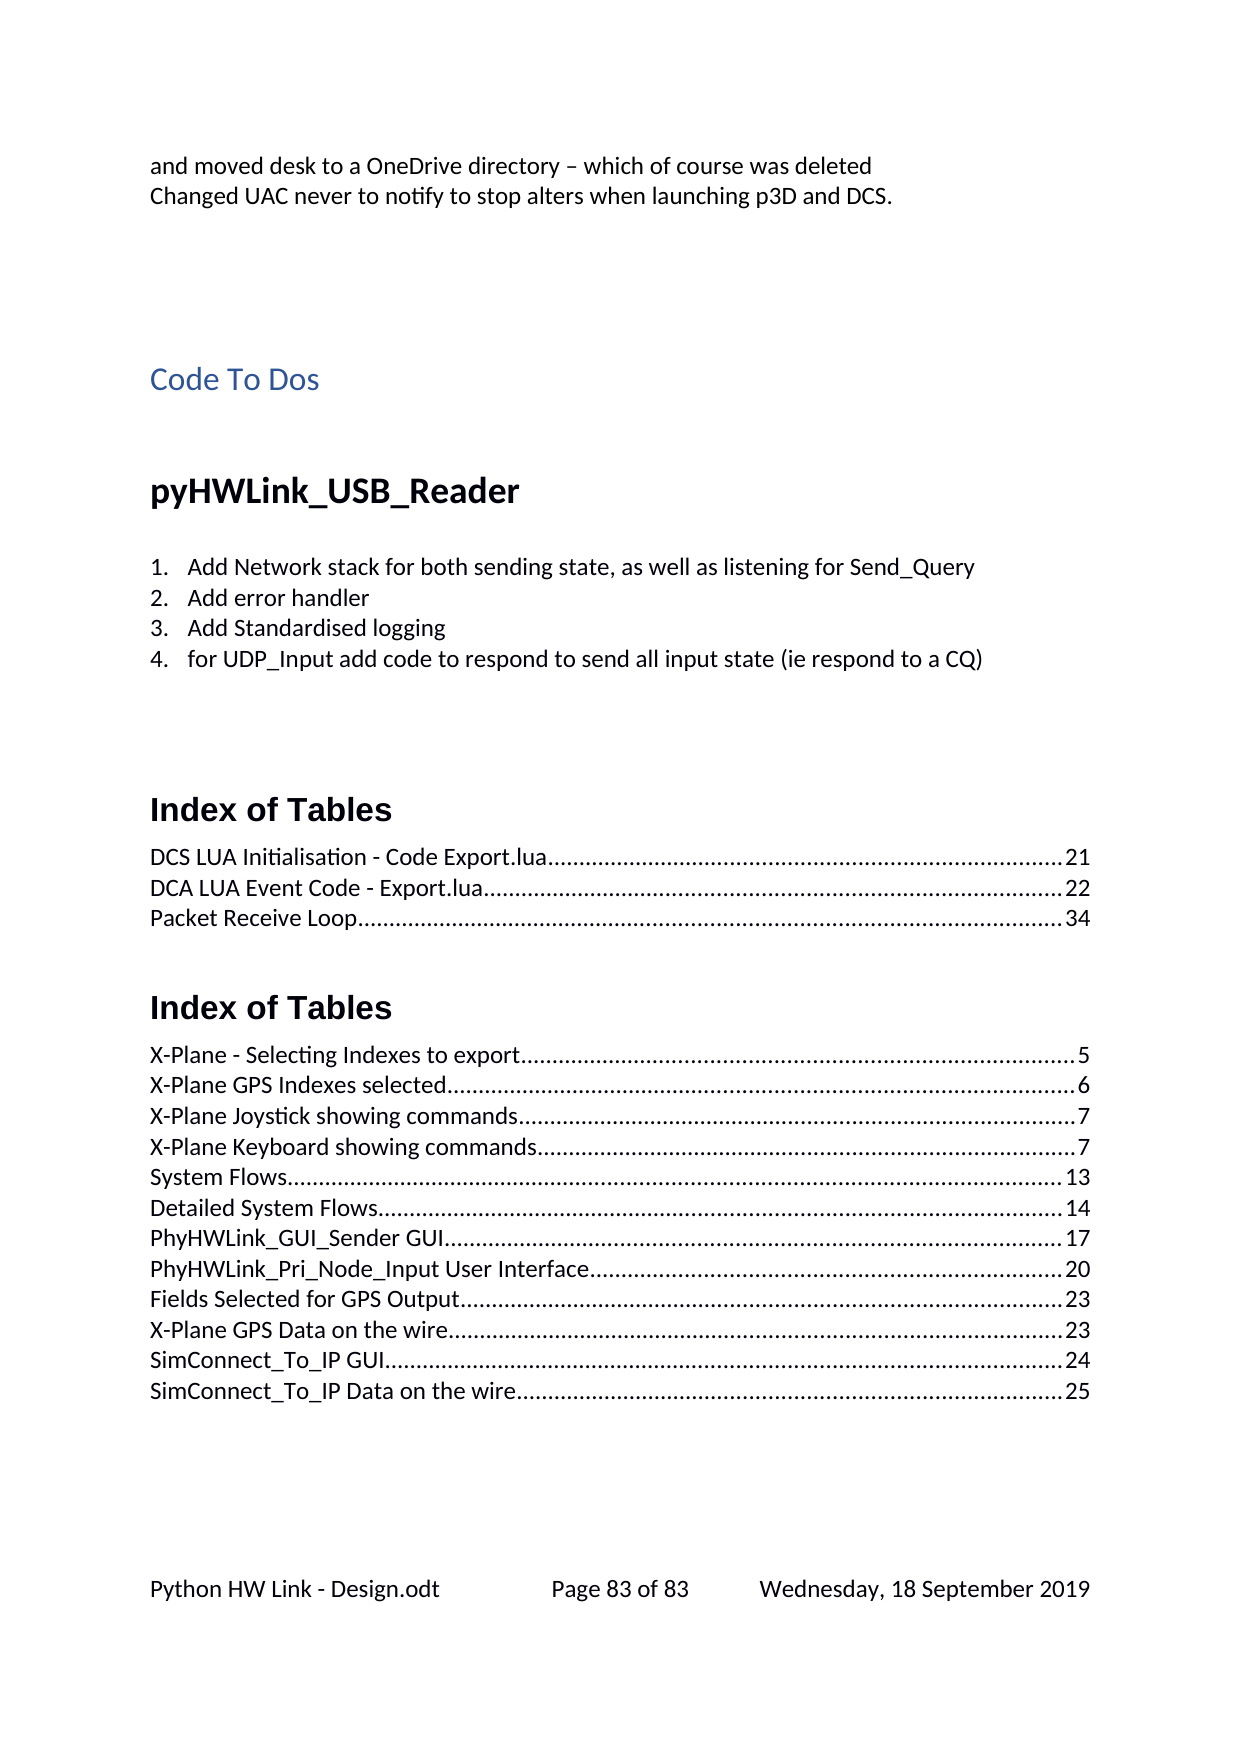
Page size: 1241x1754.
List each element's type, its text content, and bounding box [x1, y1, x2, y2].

subtitle Index of Tables [150, 988, 1090, 1027]
list Add Network stack for both sending state, as well as listening for Send_Query [150, 552, 1090, 582]
text Detailed System Flows 14 [150, 1192, 1090, 1222]
text X-Plane - Selecting Indexes to export 5 [150, 1039, 1090, 1070]
list Add Standardised logging [150, 613, 1090, 643]
text Changed UAC never to notify to stop alters when launching p3D and DCS. [150, 181, 1090, 211]
text X-Plane Joystick showing commands 7 [150, 1100, 1090, 1131]
text SimConnect_To_IP Data on the wire 25 [150, 1375, 1090, 1405]
text SimConnect_To_IP GUI 24 [150, 1344, 1090, 1375]
text Packet Receive Loop 34 [150, 902, 1090, 933]
list for UDP_Input add code to respond to send all input state (ie respond to a CQ) [150, 643, 1090, 674]
text X-Plane GPS Indexes selected 6 [150, 1070, 1090, 1100]
subtitle pyHWLink_USB_Reader [150, 467, 1090, 513]
text and moved desk to a OneDrive directory – which of course was deleted [150, 150, 1090, 181]
text PhyHWLink_GUI_Sender GUI 17 [150, 1222, 1090, 1253]
text System Flows 13 [150, 1161, 1090, 1192]
text PhyHWLink_Pri_Node_Input User Interface 20 [150, 1253, 1090, 1283]
text DCA LUA Event Code - Export.lua 22 [150, 872, 1090, 902]
text DCS LUA Initialisation - Code Export.lua 21 [150, 841, 1090, 872]
text Fields Selected for GPS Output 23 [150, 1283, 1090, 1314]
list Add error handler [150, 582, 1090, 613]
subtitle Index of Tables [150, 790, 1090, 829]
text X-Plane Keyboard showing commands 7 [150, 1131, 1090, 1161]
text X-Plane GPS Data on the wire 23 [150, 1314, 1090, 1344]
subtitle Code To Dos [150, 358, 1090, 399]
